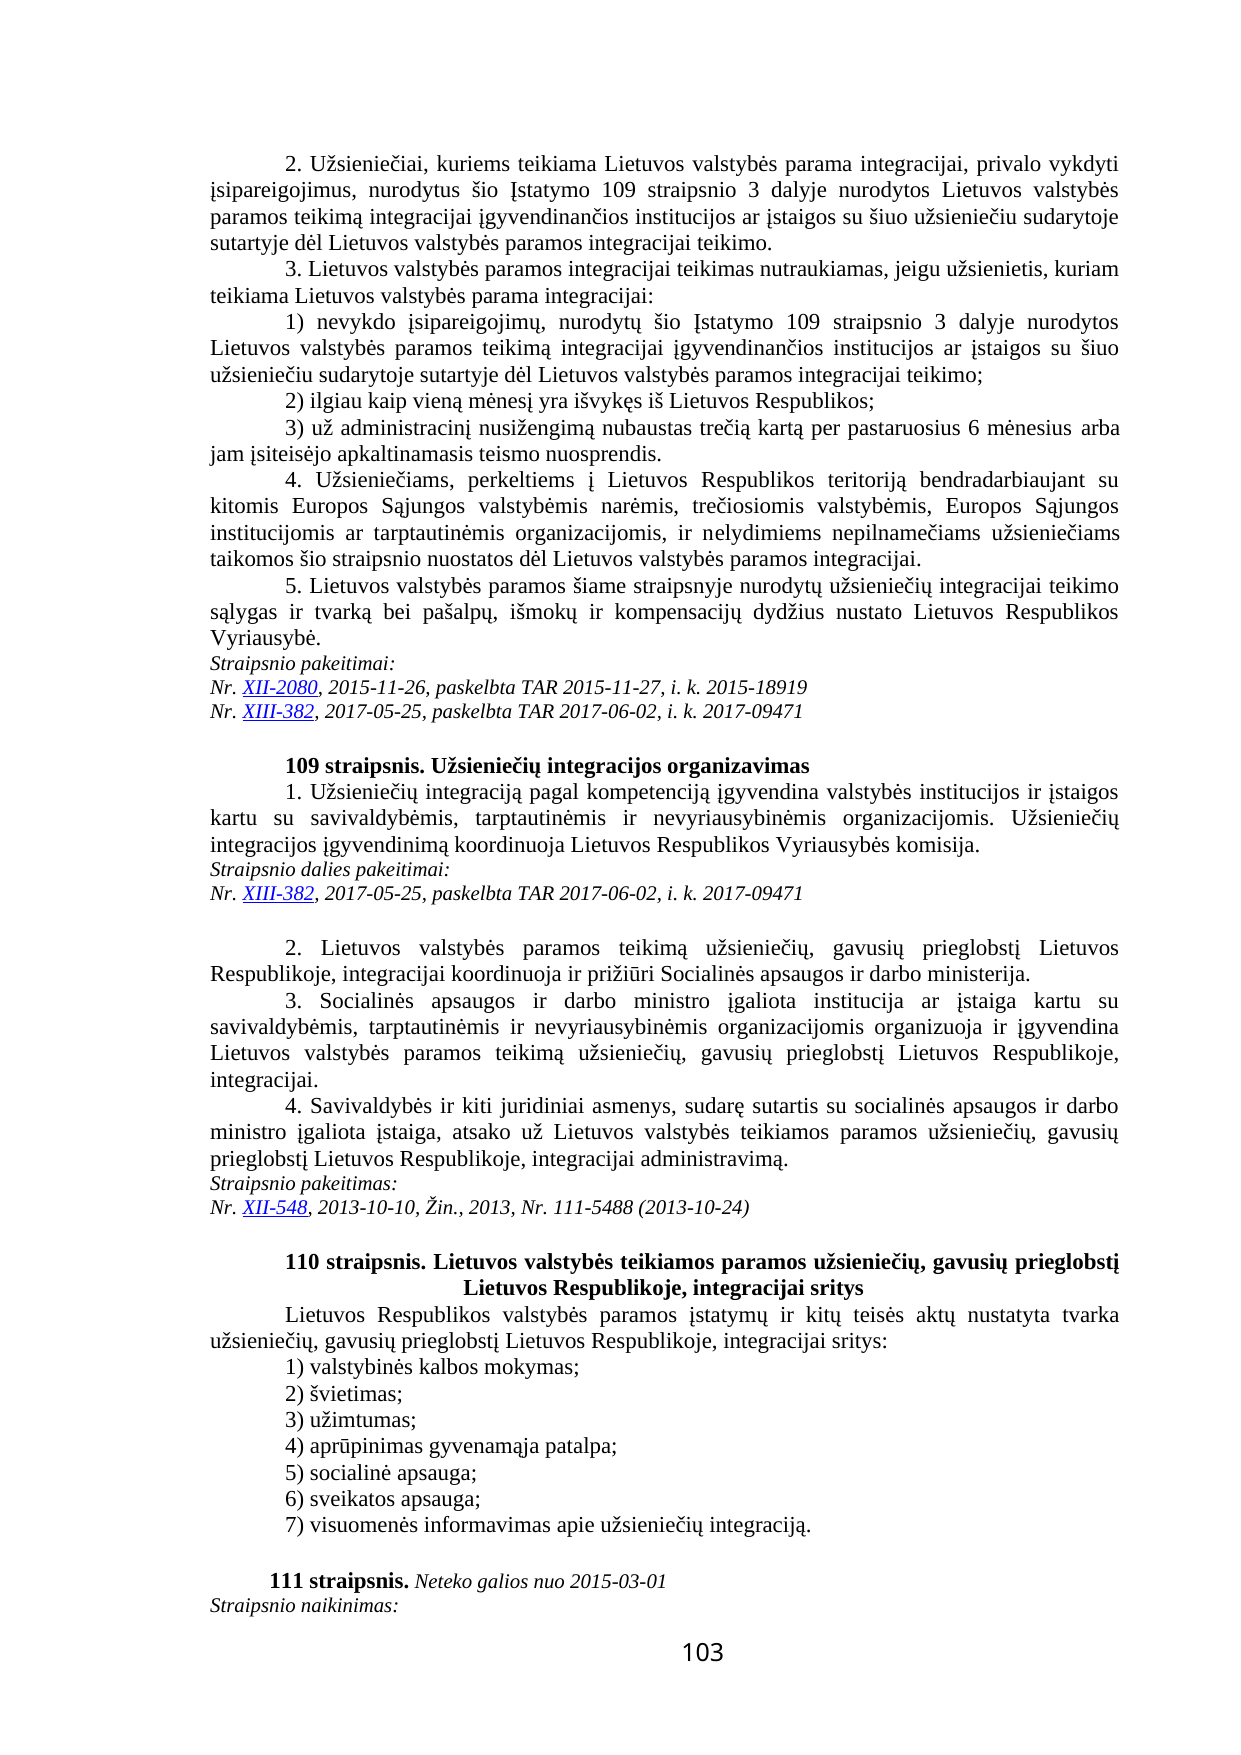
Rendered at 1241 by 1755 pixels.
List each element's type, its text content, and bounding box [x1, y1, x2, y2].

text 1) valstybinės kalbos mokymas; [210, 1353, 1120, 1380]
text 1. Užsieniečių integraciją pagal kompetenciją įgyvendina valstybės institucijos ir įstaigos kartu su savivaldybėmis, tarptautinėmis ir nevyriausybinėmis organizacijomis. Užsieniečių integracijos įgyvendinimą koordinuoja Lietuvos Respublikos Vyriausybės komisija. [210, 778, 1120, 857]
text Straipsnio naikinimas: [210, 1593, 1120, 1617]
text 3) užimtumas; [210, 1406, 1120, 1432]
text 110 straipsnis. Lietuvos valstybės teikiamos paramos užsieniečių, gavusių prieglobstį Lietuvos Respublikoje, integracijai sritys [285, 1248, 1120, 1301]
text 3. Socialinės apsaugos ir darbo ministro įgaliota institucija ar įstaiga kartu su savivaldybėmis, tarptautinėmis ir nevyriausybinėmis organizacijomis organizuoja ir įgyvendina Lietuvos valstybės paramos teikimą užsieniečių, gavusių prieglobstį Lietuvos Respublikoje, integracijai. [210, 987, 1120, 1092]
text 5. Lietuvos valstybės paramos šiame straipsnyje nurodytų užsieniečių integracijai teikimo sąlygas ir tvarką bei pašalpų, išmokų ir kompensacijų dydžius nustato Lietuvos Respublikos Vyriausybė. [210, 572, 1120, 651]
text 7) visuomenės informavimas apie užsieniečių integraciją. [210, 1512, 1120, 1538]
text 4. Savivaldybės ir kiti juridiniai asmenys, sudarę sutartis su socialinės apsaugos ir darbo ministro įgaliota įstaiga, atsako už Lietuvos valstybės teikiamos paramos užsieniečių, gavusių prieglobstį Lietuvos Respublikoje, integracijai administravimą. [210, 1092, 1120, 1171]
text 4. Užsieniečiams, perkeltiems į Lietuvos Respublikos teritoriją bendradarbiaujant su kitomis Europos Sąjungos valstybėmis narėmis, trečiosiomis valstybėmis, Europos Sąjungos institucijomis ar tarptautinėmis organizacijomis, ir nelydimiems nepilnamečiams užsieniečiams taikomos šio straipsnio nuostatos dėl Lietuvos valstybės paramos integracijai. [210, 466, 1120, 572]
text Nr. XII-548, 2013-10-10, Žin., 2013, Nr. 111-5488 (2013-10-24) [210, 1195, 1120, 1219]
text Straipsnio dalies pakeitimai: [210, 857, 1120, 881]
text 2. Lietuvos valstybės paramos teikimą užsieniečių, gavusių prieglobstį Lietuvos Respublikoje, integracijai koordinuoja ir prižiūri Socialinės apsaugos ir darbo ministerija. [210, 934, 1120, 987]
text 6) sveikatos apsauga; [210, 1485, 1120, 1512]
text 3) už administracinį nusižengimą nubaustas trečią kartą per pastaruosius 6 mėnesius arba jam įsiteisėjo apkaltinamasis teismo nuosprendis. [210, 413, 1120, 466]
text 5) socialinė apsauga; [210, 1459, 1120, 1485]
text Lietuvos Respublikos valstybės paramos įstatymų ir kitų teisės aktų nustatyta tvarka užsieniečių, gavusių prieglobstį Lietuvos Respublikoje, integracijai sritys: [210, 1301, 1120, 1353]
text 2) švietimas; [210, 1380, 1120, 1406]
text Nr. XII-2080, 2015-11-26, paskelbta TAR 2015-11-27, i. k. 2015-18919 [210, 675, 1120, 699]
text 111 straipsnis. Neteko galios nuo 2015-03-01 [210, 1567, 1120, 1593]
text Straipsnio pakeitimai: [210, 651, 1120, 675]
text 4) aprūpinimas gyvenamąja patalpa; [210, 1432, 1120, 1459]
text 109 straipsnis. Užsieniečių integracijos organizavimas [210, 752, 1120, 778]
text 2) ilgiau kaip vieną mėnesį yra išvykęs iš Lietuvos Respublikos; [210, 387, 1120, 413]
text Nr. XIII-382, 2017-05-25, paskelbta TAR 2017-06-02, i. k. 2017-09471 [210, 699, 1120, 723]
text 3. Lietuvos valstybės paramos integracijai teikimas nutraukiamas, jeigu užsienietis, kuriam teikiama Lietuvos valstybės parama integracijai: [210, 255, 1120, 308]
text 1) nevykdo įsipareigojimų, nurodytų šio Įstatymo 109 straipsnio 3 dalyje nurodytos Lietuvos valstybės paramos teikimą integracijai įgyvendinančios institucijos ar įstaigos su šiuo užsieniečiu sudarytoje sutartyje dėl Lietuvos valstybės paramos integracijai teikimo; [210, 308, 1120, 387]
text Straipsnio pakeitimas: [210, 1171, 1120, 1195]
text 2. Užsieniečiai, kuriems teikiama Lietuvos valstybės parama integracijai, privalo vykdyti įsipareigojimus, nurodytus šio Įstatymo 109 straipsnio 3 dalyje nurodytos Lietuvos valstybės paramos teikimą integracijai įgyvendinančios institucijos ar įstaigos su šiuo užsieniečiu sudarytoje sutartyje dėl Lietuvos valstybės paramos integracijai teikimo. [210, 150, 1120, 255]
text Nr. XIII-382, 2017-05-25, paskelbta TAR 2017-06-02, i. k. 2017-09471 [210, 881, 1120, 905]
